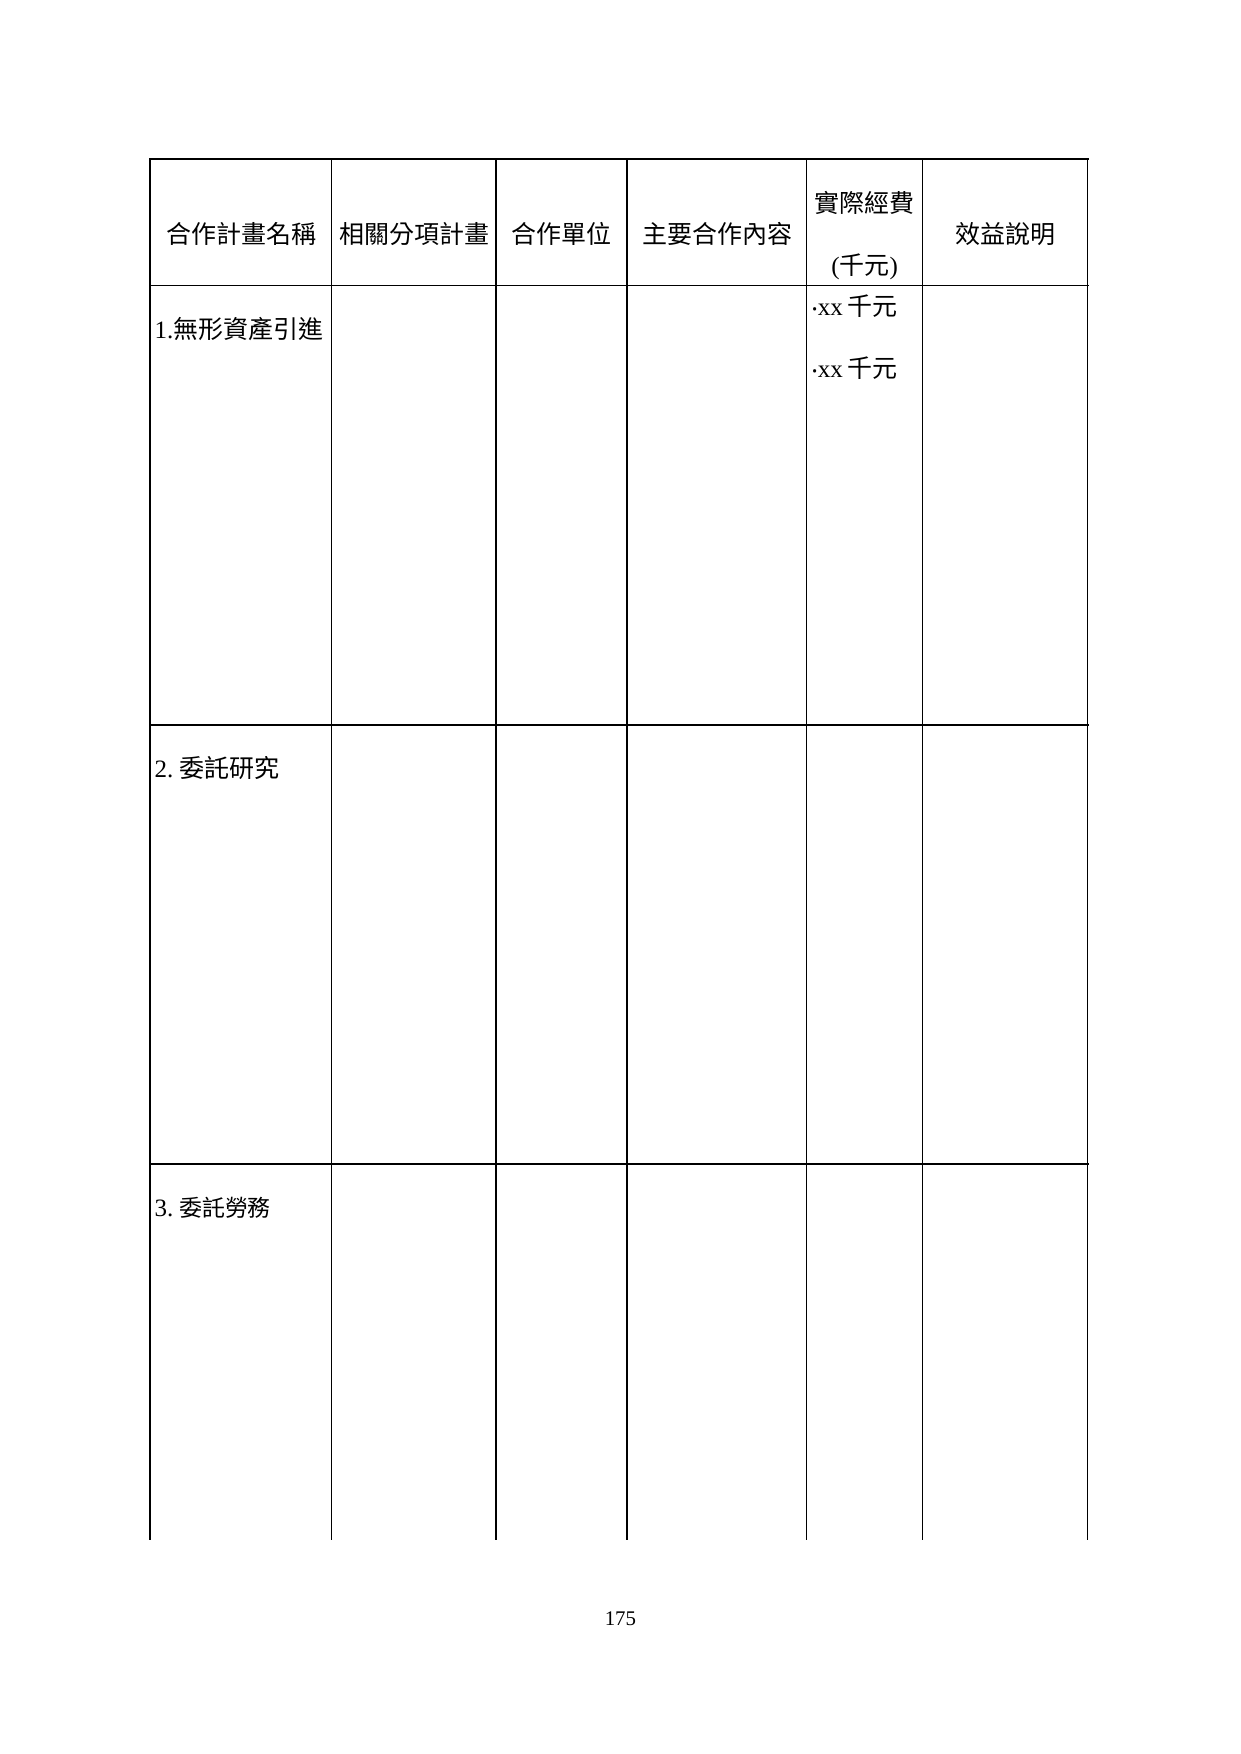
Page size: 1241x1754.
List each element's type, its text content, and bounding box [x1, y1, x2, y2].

table_cell [807, 1415, 922, 1477]
table_cell [628, 411, 806, 474]
table_cell [497, 1477, 626, 1539]
table_cell [628, 1415, 806, 1477]
table_cell [332, 1165, 495, 1227]
table_cell [332, 1100, 495, 1163]
table_cell [923, 661, 1087, 724]
table_cell [807, 726, 922, 788]
table_cell [628, 788, 806, 850]
table_cell [151, 1038, 331, 1100]
table_cell [807, 975, 922, 1038]
table_cell [151, 1290, 331, 1352]
table_cell [807, 1290, 922, 1352]
table_cell [807, 536, 922, 599]
table_cell [923, 788, 1087, 850]
table_cell [332, 1290, 495, 1352]
table_cell 3. 委託勞務 [151, 1165, 331, 1227]
table_cell 2. 委託研究 [151, 726, 331, 788]
table_cell [807, 1038, 922, 1100]
table_cell [628, 661, 806, 724]
table_cell [923, 1415, 1087, 1477]
table_cell [923, 1227, 1087, 1289]
table_cell [923, 850, 1087, 913]
table_cell [332, 411, 495, 474]
table_cell [332, 788, 495, 850]
table_cell [807, 1227, 922, 1289]
table_cell [807, 1477, 922, 1539]
table_cell ‧xx千元 [807, 349, 922, 411]
table_cell [332, 474, 495, 536]
table_cell [151, 661, 331, 724]
table_cell [923, 536, 1087, 599]
table_cell [628, 850, 806, 913]
table_cell [332, 1477, 495, 1539]
table_cell [497, 536, 626, 599]
table_cell [497, 1415, 626, 1477]
table_cell [151, 1352, 331, 1414]
table_header 相關分項計畫 [332, 160, 495, 285]
table_cell [332, 661, 495, 724]
table_cell [628, 975, 806, 1038]
table_cell [807, 913, 922, 975]
table_cell 1.無形資產引進 [151, 286, 331, 349]
table_cell [151, 850, 331, 913]
table_cell [923, 975, 1087, 1038]
table_cell [332, 913, 495, 975]
table_cell [923, 1352, 1087, 1414]
table_header 合作計畫名稱 [151, 160, 331, 285]
table_cell [807, 1100, 922, 1163]
table_header 合作單位 [497, 160, 626, 285]
table_cell [497, 661, 626, 724]
table_cell [151, 788, 331, 850]
table_cell [497, 1100, 626, 1163]
table_cell [923, 599, 1087, 661]
table_cell [497, 599, 626, 661]
table_header 主要合作內容 [628, 160, 806, 285]
table_cell [628, 474, 806, 536]
table_cell [151, 349, 331, 411]
table_cell [807, 1352, 922, 1414]
table_cell [923, 349, 1087, 411]
table_header 效益說明 [923, 160, 1087, 285]
table_cell [497, 850, 626, 913]
table_cell [332, 286, 495, 349]
table_cell [807, 850, 922, 913]
table_cell [332, 1415, 495, 1477]
table_cell [151, 474, 331, 536]
table_cell [628, 1038, 806, 1100]
table_cell [497, 1227, 626, 1289]
table_cell [923, 286, 1087, 349]
table_cell [923, 1290, 1087, 1352]
table_cell [497, 1290, 626, 1352]
table_cell [497, 1352, 626, 1414]
table_cell [923, 1477, 1087, 1539]
table_cell [332, 850, 495, 913]
table_cell [628, 599, 806, 661]
table_cell [628, 536, 806, 599]
table_cell [151, 1415, 331, 1477]
table_cell [151, 536, 331, 599]
table_cell [807, 411, 922, 474]
table_cell [497, 913, 626, 975]
table_cell [807, 661, 922, 724]
table_cell [332, 1227, 495, 1289]
table_cell [923, 1100, 1087, 1163]
table_cell [332, 599, 495, 661]
table_cell [923, 474, 1087, 536]
table_cell [151, 913, 331, 975]
table_cell [332, 1352, 495, 1414]
table_cell [923, 913, 1087, 975]
table_cell [923, 1165, 1087, 1227]
table_cell [332, 349, 495, 411]
table_cell [497, 1038, 626, 1100]
table_cell [151, 411, 331, 474]
table_cell [807, 1165, 922, 1227]
table_cell ‧xx千元 [807, 286, 922, 349]
table_cell [923, 1038, 1087, 1100]
table_cell [497, 788, 626, 850]
table_cell [807, 599, 922, 661]
table_cell [628, 349, 806, 411]
table_cell [923, 411, 1087, 474]
table_cell [497, 726, 626, 788]
table_cell [151, 1227, 331, 1289]
table_cell [332, 975, 495, 1038]
table_cell [628, 286, 806, 349]
table_cell [628, 1227, 806, 1289]
table_cell [151, 975, 331, 1038]
table_cell [497, 286, 626, 349]
table_cell [628, 1290, 806, 1352]
table_cell [497, 975, 626, 1038]
table_cell [628, 913, 806, 975]
table_cell [628, 1100, 806, 1163]
table_cell [497, 1165, 626, 1227]
table_cell [332, 536, 495, 599]
table_cell [332, 726, 495, 788]
table_cell [151, 1477, 331, 1539]
table_cell [628, 1352, 806, 1414]
table_cell [628, 1477, 806, 1539]
table_cell [497, 349, 626, 411]
table_cell [497, 474, 626, 536]
table_header 實際經費 (千元) [807, 160, 922, 285]
table_cell [807, 788, 922, 850]
table_cell [628, 1165, 806, 1227]
table_cell [151, 599, 331, 661]
table_cell [151, 1100, 331, 1163]
table_cell [628, 726, 806, 788]
table_cell [923, 726, 1087, 788]
table_cell [332, 1038, 495, 1100]
table_cell [497, 411, 626, 474]
table_cell [807, 474, 922, 536]
